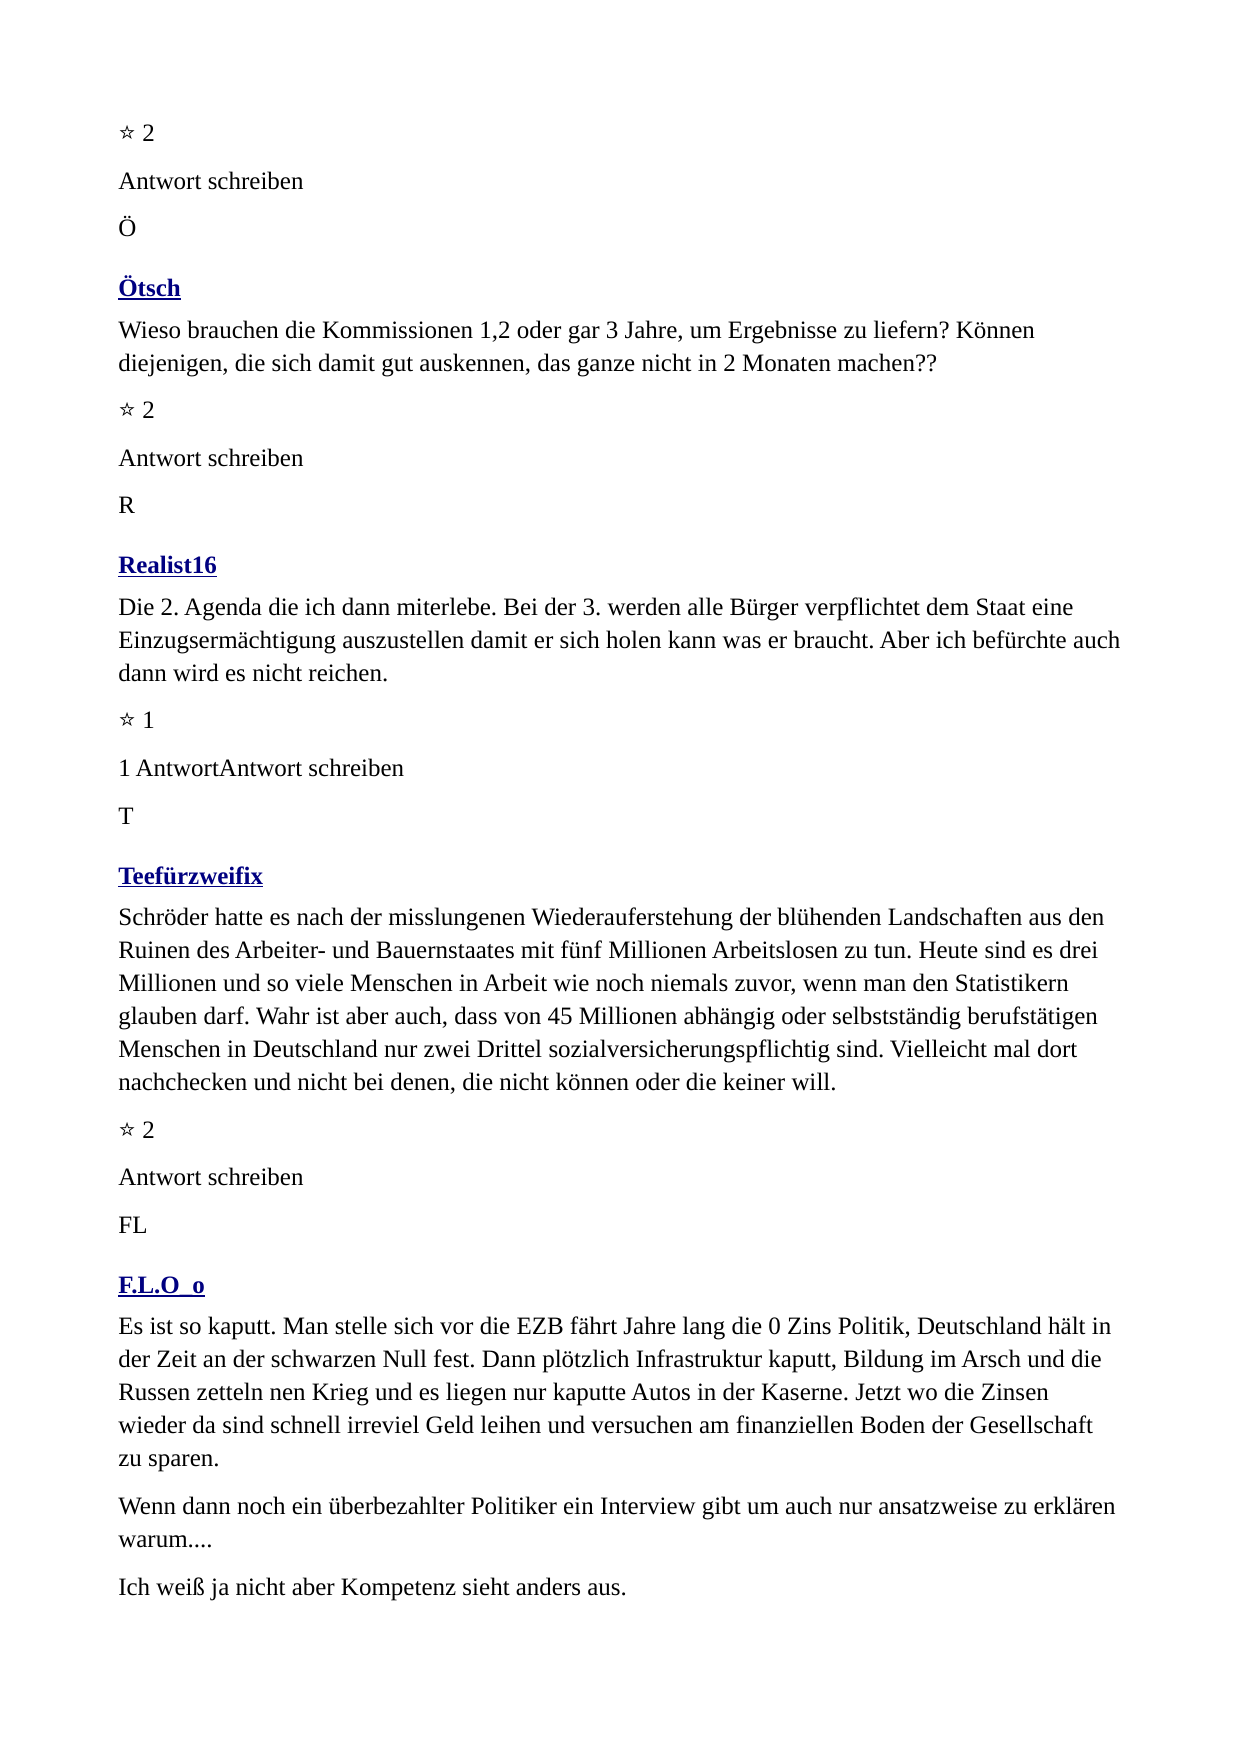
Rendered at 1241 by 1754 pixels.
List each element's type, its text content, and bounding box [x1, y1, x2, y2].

text ⭐️ 1 [118, 706, 1122, 734]
text T [118, 801, 1122, 829]
text Ich weiß ja nicht aber Kompetenz sieht anders aus. [118, 1572, 1122, 1600]
text Antwort schreiben [118, 1162, 1122, 1191]
subtitle Teefürzweifix [118, 861, 1122, 889]
text Schröder hatte es nach der misslungenen Wiederauferstehung der blühenden Landschaften aus den Ruinen des Arbeiter- und Bauernstaates mit fünf Millionen Arbeitslosen zu tun. Heute sind es drei Millionen und so viele Menschen in Arbeit wie noch niemals zuvor, wenn man den Statistikern glauben darf. Wahr ist aber auch, dass von 45 Millionen abhängig oder selbstständig berufstätigen Menschen in Deutschland nur zwei Drittel sozialversicherungspflichtig sind. Vielleicht mal dort nachchecken und nicht bei denen, die nicht können oder die keiner will. [118, 902, 1122, 1096]
text ⭐️ 2 [118, 1115, 1122, 1143]
text R [118, 491, 1122, 519]
text Wenn dann noch ein überbezahlter Politiker ein Interview gibt um auch nur ansatzweise zu erklären warum.... [118, 1491, 1122, 1553]
text ⭐️ 2 [118, 395, 1122, 424]
text Antwort schreiben [118, 166, 1122, 194]
text ⭐️ 2 [118, 118, 1122, 147]
text 1 AntwortAntwort schreiben [118, 753, 1122, 782]
subtitle F.L.O_o [118, 1270, 1122, 1299]
text Die 2. Agenda die ich dann miterlebe. Bei der 3. werden alle Bürger verpflichtet dem Staat eine Einzugsermächtigung auszustellen damit er sich holen kann was er braucht. Aber ich befürchte auch dann wird es nicht reichen. [118, 592, 1122, 687]
text Ö [118, 213, 1122, 242]
subtitle Realist16 [118, 551, 1122, 579]
text Es ist so kaputt. Man stelle sich vor die EZB fährt Jahre lang die 0 Zins Politik, Deutschland hält in der Zeit an der schwarzen Null fest. Dann plötzlich Infrastruktur kaputt, Bildung im Arsch und die Russen zetteln nen Krieg und es liegen nur kaputte Autos in der Kaserne. Jetzt wo die Zinsen wieder da sind schnell irreviel Geld leihen und versuchen am finanziellen Boden der Gesellschaft zu sparen. [118, 1311, 1122, 1472]
text Antwort schreiben [118, 443, 1122, 472]
text Wieso brauchen die Kommissionen 1,2 oder gar 3 Jahre, um Ergebnisse zu liefern? Können diejenigen, die sich damit gut auskennen, das ganze nicht in 2 Monaten machen?? [118, 315, 1122, 376]
subtitle Ötsch [118, 273, 1122, 302]
text FL [118, 1210, 1122, 1239]
